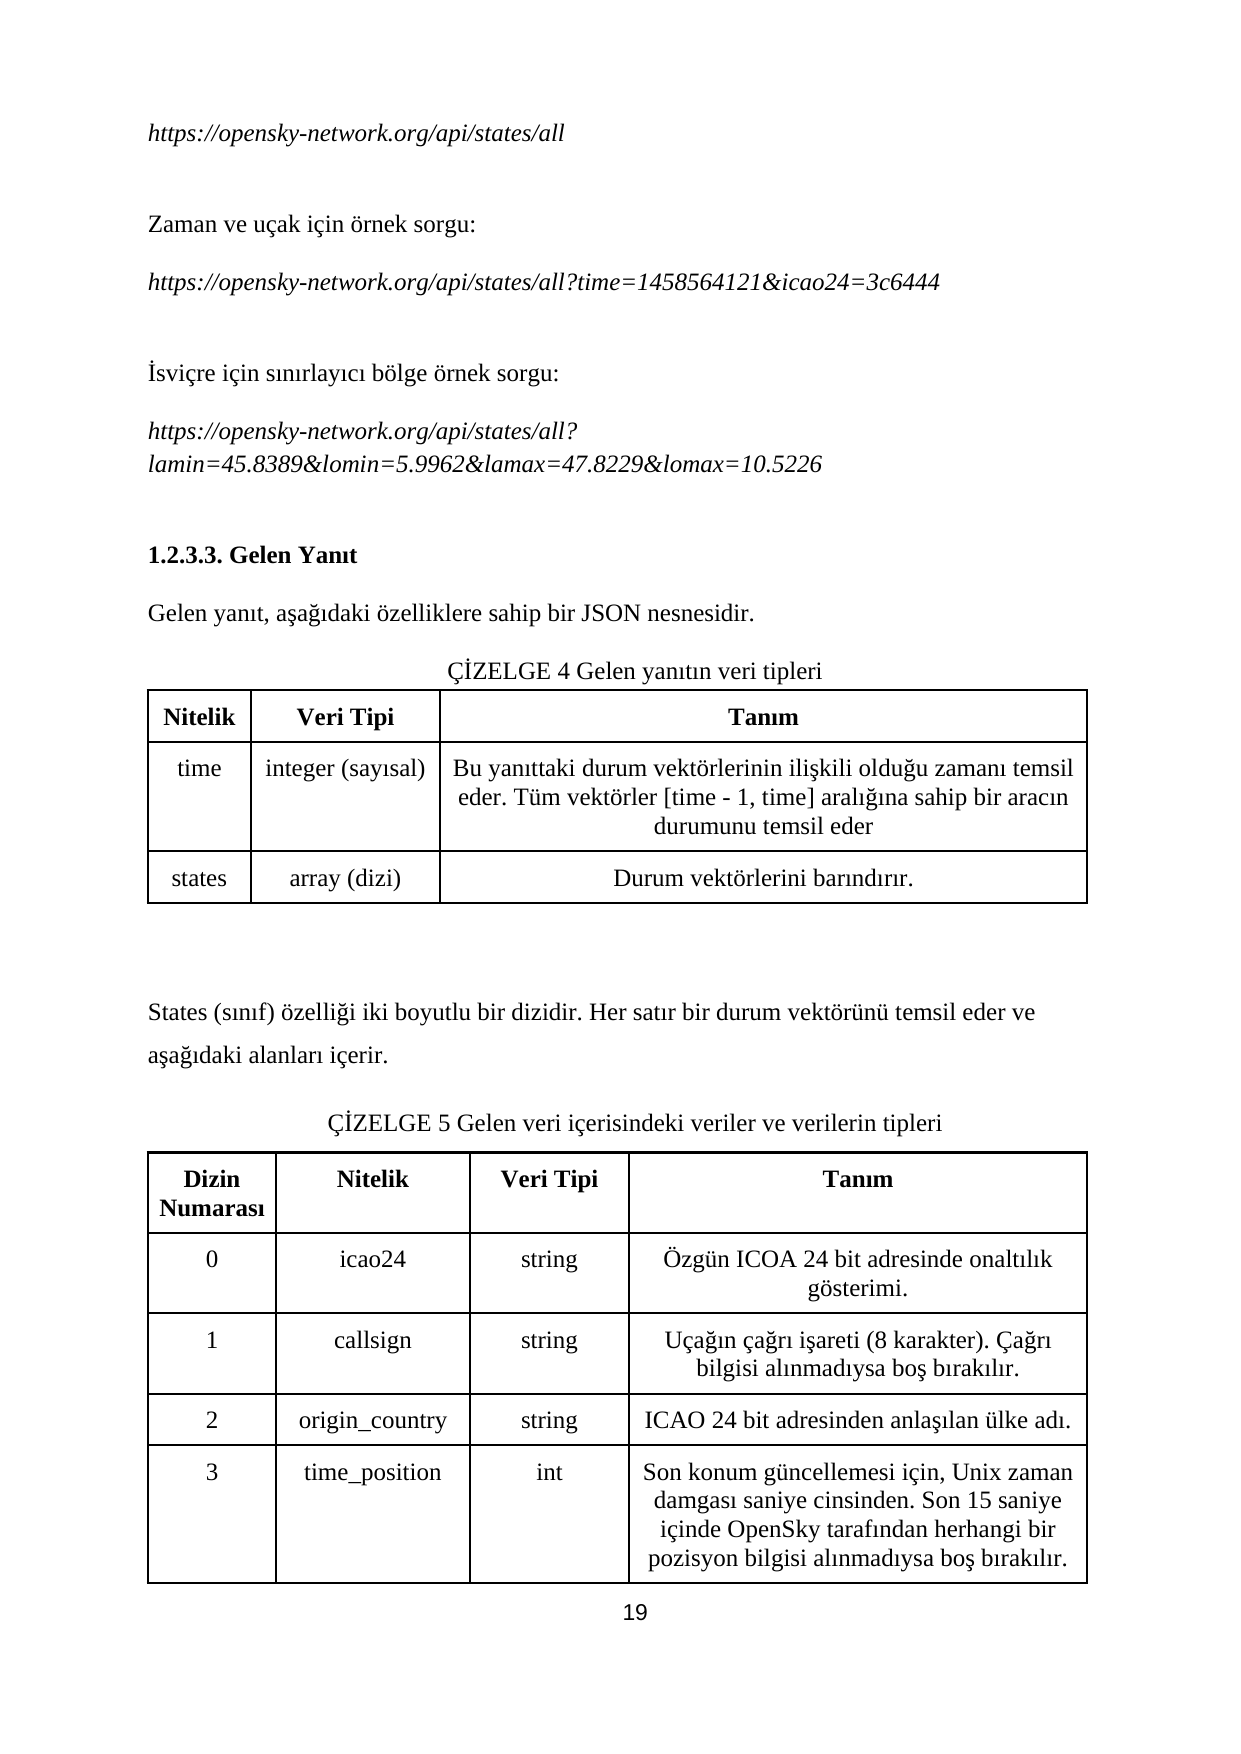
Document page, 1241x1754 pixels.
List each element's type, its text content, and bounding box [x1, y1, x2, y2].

table_cell Durum vektörlerini barındırır. [441, 852, 1086, 902]
table_cell Bu yanıttaki durum vektörlerinin ilişkili olduğu zamanı temsil eder. Tüm vektörler [time - 1, time] aralığına sahip bir aracın durumunu temsil eder [441, 743, 1086, 850]
table_header Tanım [630, 1154, 1086, 1232]
table_cell time [149, 743, 250, 850]
table_header Veri Tipi [252, 691, 439, 741]
text ÇİZELGE 4 Gelen yanıtın veri tipleri [148, 656, 1122, 685]
table_header Nitelik [277, 1154, 469, 1232]
table_cell 3 [149, 1446, 275, 1582]
table_cell time_position [277, 1446, 469, 1582]
table_header Veri Tipi [471, 1154, 628, 1232]
text States (sınıf) özelliği iki boyutlu bir dizidir. Her satır bir durum vektörünü temsil eder ve aşağıdaki alanları içerir. [148, 997, 1122, 1069]
text https://opensky-network.org/api/states/all [148, 118, 1122, 147]
text 1.2.3.3. Gelen Yanıt [148, 540, 1122, 569]
table_header Tanım [441, 691, 1086, 741]
table_cell string [471, 1395, 628, 1444]
table_header Dizin Numarası [149, 1154, 275, 1232]
table_cell Özgün ICOA 24 bit adresinde onaltılık gösterimi. [630, 1234, 1086, 1312]
text https://opensky-network.org/api/states/all?lamin=45.8389&lomin=5.9962&lamax=47.8229&lomax=10.5226 [148, 416, 1122, 478]
table_cell callsign [277, 1314, 469, 1393]
table_cell icao24 [277, 1234, 469, 1312]
table_cell 0 [149, 1234, 275, 1312]
table_cell states [149, 852, 250, 902]
table_cell Uçağın çağrı işareti (8 karakter). Çağrı bilgisi alınmadıysa boş bırakılır. [630, 1314, 1086, 1393]
table_cell string [471, 1314, 628, 1393]
table_cell integer (sayısal) [252, 743, 439, 850]
text Zaman ve uçak için örnek sorgu: [148, 209, 1122, 238]
table_cell array (dizi) [252, 852, 439, 902]
table_cell origin_country [277, 1395, 469, 1444]
table_cell Son konum güncellemesi için, Unix zaman damgası saniye cinsinden. Son 15 saniye içinde OpenSky tarafından herhangi bir pozisyon bilgisi alınmadıysa boş bırakılır. [630, 1446, 1086, 1582]
text https://opensky-network.org/api/states/all?time=1458564121&icao24=3c6444 [148, 267, 1122, 296]
text İsviçre için sınırlayıcı bölge örnek sorgu: [148, 358, 1122, 387]
table_cell 2 [149, 1395, 275, 1444]
table_cell ICAO 24 bit adresinden anlaşılan ülke adı. [630, 1395, 1086, 1444]
table_header Nitelik [149, 691, 250, 741]
text Gelen yanıt, aşağıdaki özelliklere sahip bir JSON nesnesidir. [148, 598, 1122, 627]
table_cell string [471, 1234, 628, 1312]
table_cell int [471, 1446, 628, 1582]
table_cell 1 [149, 1314, 275, 1393]
text ÇİZELGE 5 Gelen veri içerisindeki veriler ve verilerin tipleri [148, 1108, 1122, 1137]
